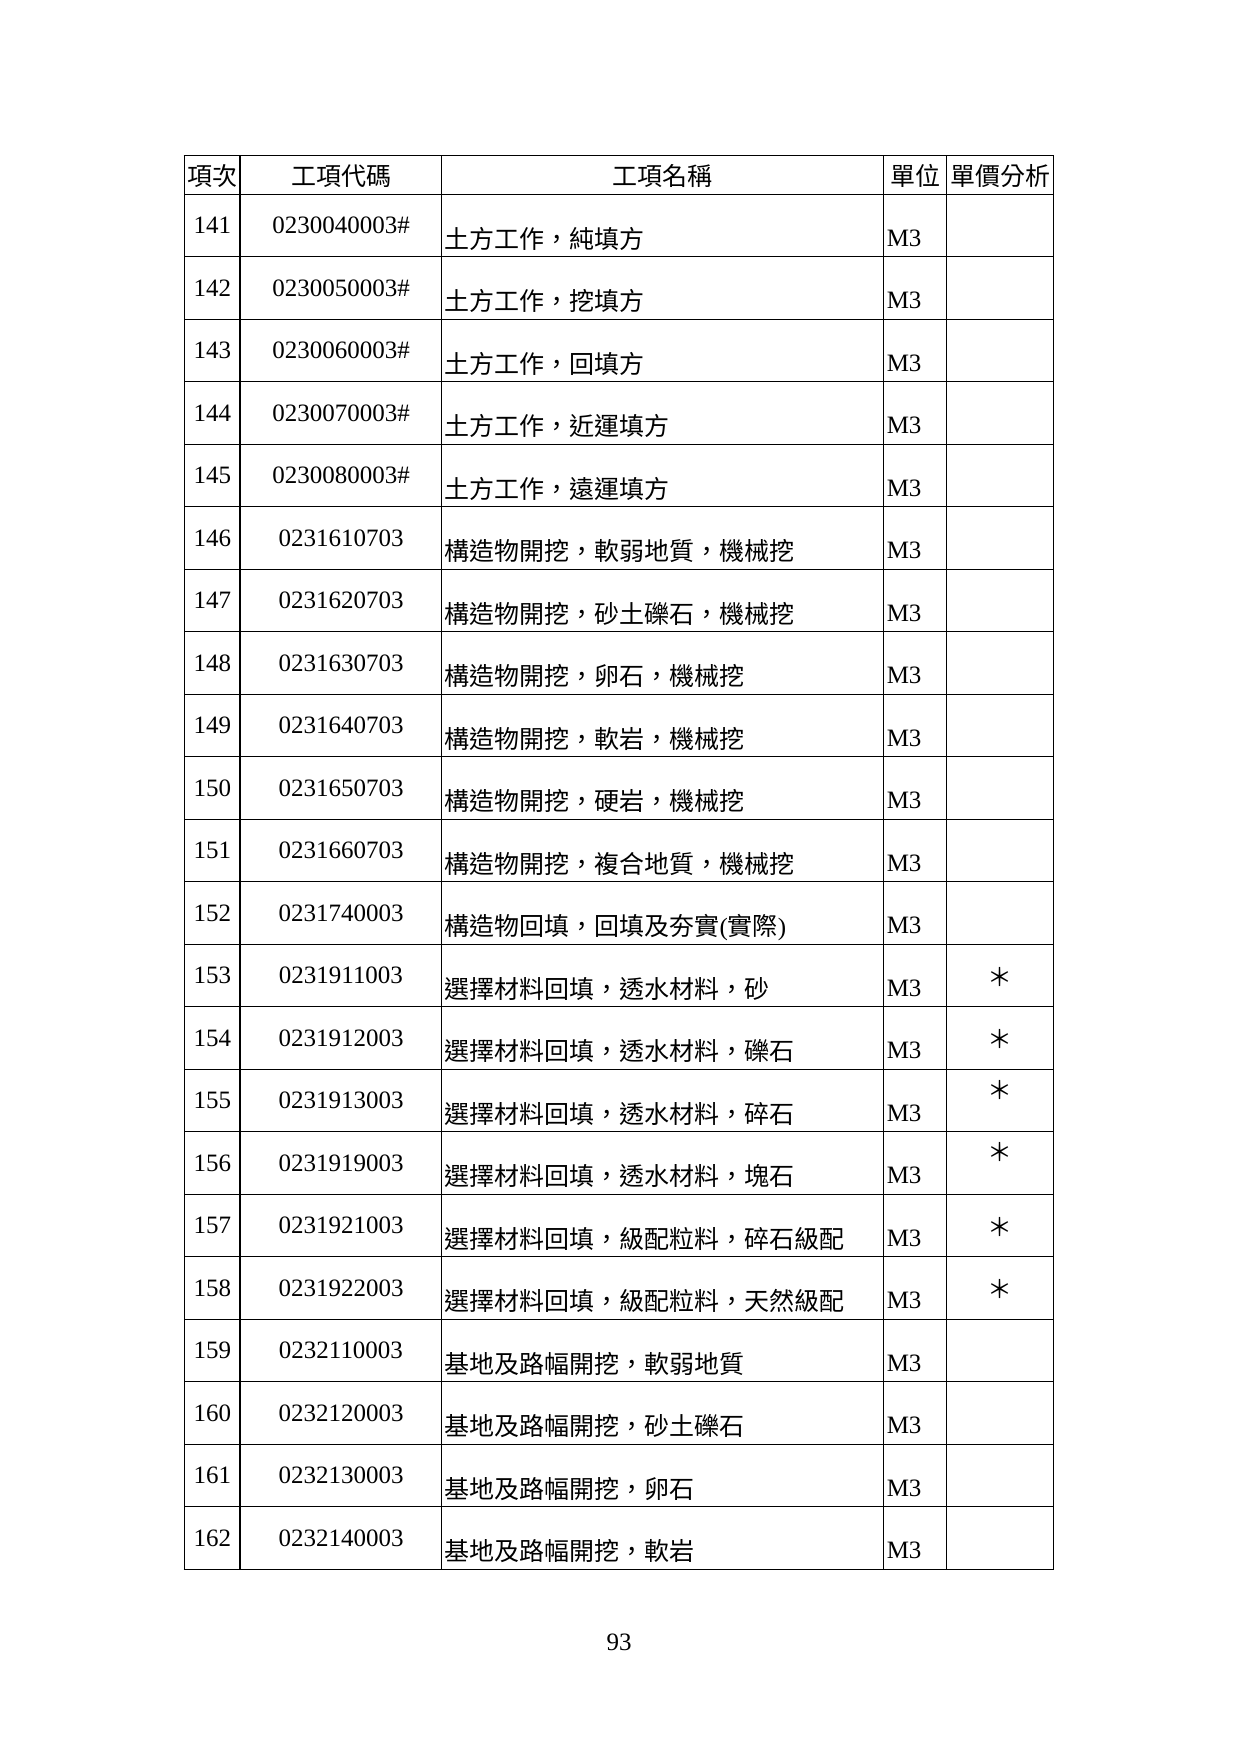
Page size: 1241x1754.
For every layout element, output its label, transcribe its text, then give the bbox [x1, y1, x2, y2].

table_cell 構造物開挖，複合地質，機械挖 [442, 820, 883, 881]
table_cell 141 [185, 195, 239, 256]
table_cell 0231911003 [241, 945, 441, 1006]
table_cell 160 [185, 1382, 239, 1444]
table_cell 0231650703 [241, 757, 441, 819]
table_cell M3 [884, 1257, 946, 1319]
table_cell M3 [884, 695, 946, 756]
table_cell M3 [884, 945, 946, 1006]
table_cell M3 [884, 757, 946, 819]
table_cell ＊ [947, 1132, 1053, 1194]
table_cell 151 [185, 820, 239, 881]
table_cell [947, 507, 1053, 569]
table_cell 0231630703 [241, 632, 441, 694]
table_cell [947, 820, 1053, 881]
table_cell M3 [884, 1507, 946, 1569]
table_cell 選擇材料回填，透水材料，塊石 [442, 1132, 883, 1194]
table_cell M3 [884, 320, 946, 381]
table_cell 159 [185, 1320, 239, 1381]
table_cell 147 [185, 570, 239, 631]
table_cell M3 [884, 1445, 946, 1506]
table_cell 158 [185, 1257, 239, 1319]
table_header 單位 [884, 156, 946, 194]
table_cell 0231660703 [241, 820, 441, 881]
table_cell 0230050003# [241, 257, 441, 319]
table_cell [947, 382, 1053, 444]
table_cell M3 [884, 382, 946, 444]
table_cell [947, 320, 1053, 381]
table_header 工項代碼 [241, 156, 441, 194]
table_cell 0230040003# [241, 195, 441, 256]
table_cell [947, 1320, 1053, 1381]
table_cell 0231620703 [241, 570, 441, 631]
table_header 單價分析 [947, 156, 1053, 194]
table_cell M3 [884, 632, 946, 694]
table_cell [947, 1507, 1053, 1569]
table_cell 161 [185, 1445, 239, 1506]
table_cell ＊ [947, 1070, 1053, 1131]
table_cell [947, 882, 1053, 944]
table_cell M3 [884, 1382, 946, 1444]
table_cell M3 [884, 195, 946, 256]
table_cell 0231913003 [241, 1070, 441, 1131]
table_cell ＊ [947, 1195, 1053, 1256]
table_cell 0232120003 [241, 1382, 441, 1444]
table_cell 0231921003 [241, 1195, 441, 1256]
table_cell 153 [185, 945, 239, 1006]
table_cell 146 [185, 507, 239, 569]
table_cell 154 [185, 1007, 239, 1069]
table_cell M3 [884, 1132, 946, 1194]
table_cell [947, 1382, 1053, 1444]
table_cell 0230060003# [241, 320, 441, 381]
table_cell 土方工作，挖填方 [442, 257, 883, 319]
table_cell M3 [884, 570, 946, 631]
table_cell 構造物開挖，卵石，機械挖 [442, 632, 883, 694]
table_cell 143 [185, 320, 239, 381]
table_cell 構造物回填，回填及夯實(實際) [442, 882, 883, 944]
table_cell 149 [185, 695, 239, 756]
table_cell [947, 695, 1053, 756]
table_cell 0231919003 [241, 1132, 441, 1194]
table_cell ＊ [947, 945, 1053, 1006]
table_cell 構造物開挖，砂土礫石，機械挖 [442, 570, 883, 631]
table_cell 選擇材料回填，透水材料，碎石 [442, 1070, 883, 1131]
table_header 工項名稱 [442, 156, 883, 194]
table_cell 157 [185, 1195, 239, 1256]
table_cell 選擇材料回填，級配粒料，碎石級配 [442, 1195, 883, 1256]
table_cell 145 [185, 445, 239, 506]
table_cell 構造物開挖，硬岩，機械挖 [442, 757, 883, 819]
table_cell 0231922003 [241, 1257, 441, 1319]
table_cell 152 [185, 882, 239, 944]
table_cell 土方工作，回填方 [442, 320, 883, 381]
table_cell 基地及路幅開挖，卵石 [442, 1445, 883, 1506]
table_cell 土方工作，遠運填方 [442, 445, 883, 506]
table_cell 土方工作，純填方 [442, 195, 883, 256]
table_cell M3 [884, 257, 946, 319]
table_cell M3 [884, 882, 946, 944]
table_cell M3 [884, 507, 946, 569]
table_cell 0231640703 [241, 695, 441, 756]
table_cell 基地及路幅開挖，砂土礫石 [442, 1382, 883, 1444]
table_cell 0231912003 [241, 1007, 441, 1069]
table_cell 0232140003 [241, 1507, 441, 1569]
table_cell 144 [185, 382, 239, 444]
table_cell M3 [884, 1070, 946, 1131]
table_cell 選擇材料回填，透水材料，礫石 [442, 1007, 883, 1069]
table_cell 基地及路幅開挖，軟弱地質 [442, 1320, 883, 1381]
table_cell [947, 257, 1053, 319]
table_cell 0232110003 [241, 1320, 441, 1381]
table_cell [947, 757, 1053, 819]
table_cell [947, 445, 1053, 506]
table_cell M3 [884, 1007, 946, 1069]
table_cell 162 [185, 1507, 239, 1569]
table_cell 選擇材料回填，透水材料，砂 [442, 945, 883, 1006]
table_cell [947, 195, 1053, 256]
table_cell 150 [185, 757, 239, 819]
table_cell M3 [884, 445, 946, 506]
table_cell 基地及路幅開挖，軟岩 [442, 1507, 883, 1569]
table_cell 156 [185, 1132, 239, 1194]
table_cell 選擇材料回填，級配粒料，天然級配 [442, 1257, 883, 1319]
table_header 項次 [185, 156, 239, 194]
table_cell 142 [185, 257, 239, 319]
table_cell 土方工作，近運填方 [442, 382, 883, 444]
table_cell 155 [185, 1070, 239, 1131]
table_cell [947, 1445, 1053, 1506]
table_cell M3 [884, 1320, 946, 1381]
table_cell [947, 570, 1053, 631]
table_cell 構造物開挖，軟弱地質，機械挖 [442, 507, 883, 569]
table_cell ＊ [947, 1007, 1053, 1069]
table_cell 0231740003 [241, 882, 441, 944]
table_cell 0230070003# [241, 382, 441, 444]
table_cell 0232130003 [241, 1445, 441, 1506]
table_cell 構造物開挖，軟岩，機械挖 [442, 695, 883, 756]
table_cell 0231610703 [241, 507, 441, 569]
table_cell ＊ [947, 1257, 1053, 1319]
table_cell M3 [884, 820, 946, 881]
table_cell 148 [185, 632, 239, 694]
table_cell 0230080003# [241, 445, 441, 506]
table_cell M3 [884, 1195, 946, 1256]
table_cell [947, 632, 1053, 694]
